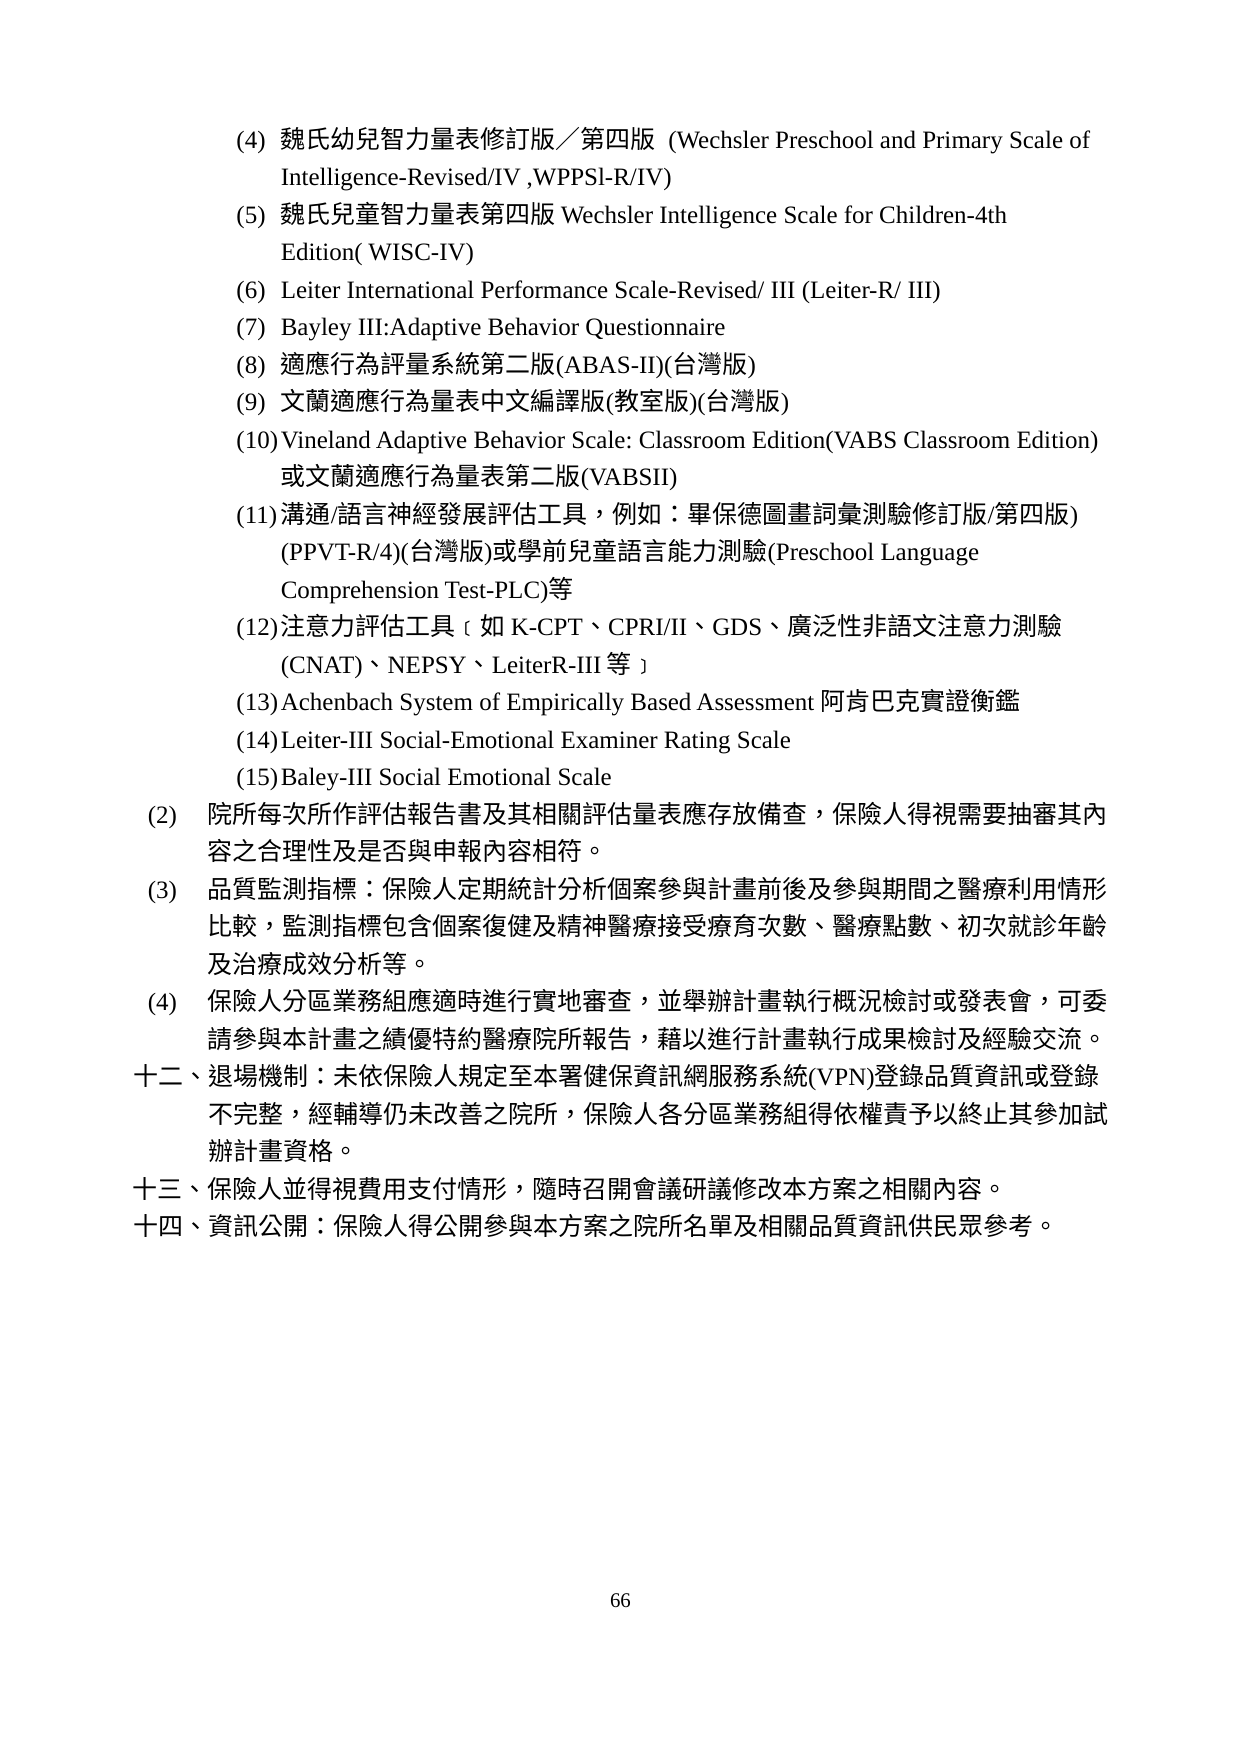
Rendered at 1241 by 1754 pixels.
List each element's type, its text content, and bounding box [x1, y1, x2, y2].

list Vineland Adaptive Behavior Scale: Classroom Edition(VABS Classroom Edition)或文蘭適應行為量表第二版(VABSII) [236, 418, 1122, 493]
list 注意力評估工具﹝如K-CPT、CPRI/II、GDS、廣泛性非語文注意力測驗(CNAT)、NEPSY、LeiterR-III等﹞ [236, 606, 1122, 681]
list 文蘭適應行為量表中文編譯版(教室版)(台灣版) [236, 381, 1122, 418]
list 溝通/語言神經發展評估工具，例如：畢保德圖畫詞彙測驗修訂版/第四版)(PPVT-R/4)(台灣版)或學前兒童語言能力測驗(Preschool Language Comprehension Test-PLC)等 [236, 493, 1122, 606]
list Bayley III:Adaptive Behavior Questionnaire [236, 306, 1122, 343]
text 十二、退場機制：未依保險人規定至本署健保資訊網服務系統(VPN)登錄品質資訊或登錄不完整，經輔導仍未改善之院所，保險人各分區業務組得依權責予以終止其參加試辦計畫資格。 [133, 1056, 1122, 1168]
text 十三、保險人並得視費用支付情形，隨時召開會議研議修改本方案之相關內容。 [133, 1168, 1122, 1206]
list 保險人分區業務組應適時進行實地審查，並舉辦計畫執行概況檢討或發表會，可委請參與本計畫之績優特約醫療院所報告，藉以進行計畫執行成果檢討及經驗交流。 [148, 981, 1122, 1056]
list 魏氏幼兒智力量表修訂版／第四版 (Wechsler Preschool and Primary Scale of Intelligence-Revised/IV ,WPPSl-R/IV) [236, 118, 1122, 193]
text 十四、資訊公開：保險人得公開參與本方案之院所名單及相關品質資訊供民眾參考。 [133, 1206, 1122, 1243]
list Achenbach System of Empirically Based Assessment 阿肯巴克實證衡鑑 [236, 681, 1122, 718]
list Leiter-III Social-Emotional Examiner Rating Scale [236, 718, 1122, 756]
list Baley-III Social Emotional Scale [236, 756, 1122, 793]
list 院所每次所作評估報告書及其相關評估量表應存放備查，保險人得視需要抽審其內容之合理性及是否與申報內容相符。 [148, 793, 1122, 868]
list Leiter International Performance Scale-Revised/ III (Leiter-R/ III) [236, 268, 1122, 306]
list 品質監測指標：保險人定期統計分析個案參與計畫前後及參與期間之醫療利用情形比較，監測指標包含個案復健及精神醫療接受療育次數、醫療點數、初次就診年齡及治療成效分析等。 [148, 868, 1122, 981]
list 魏氏兒童智力量表第四版Wechsler Intelligence Scale for Children-4th Edition( WISC-IV) [236, 193, 1122, 268]
list 適應行為評量系統第二版(ABAS-II)(台灣版) [236, 343, 1122, 381]
